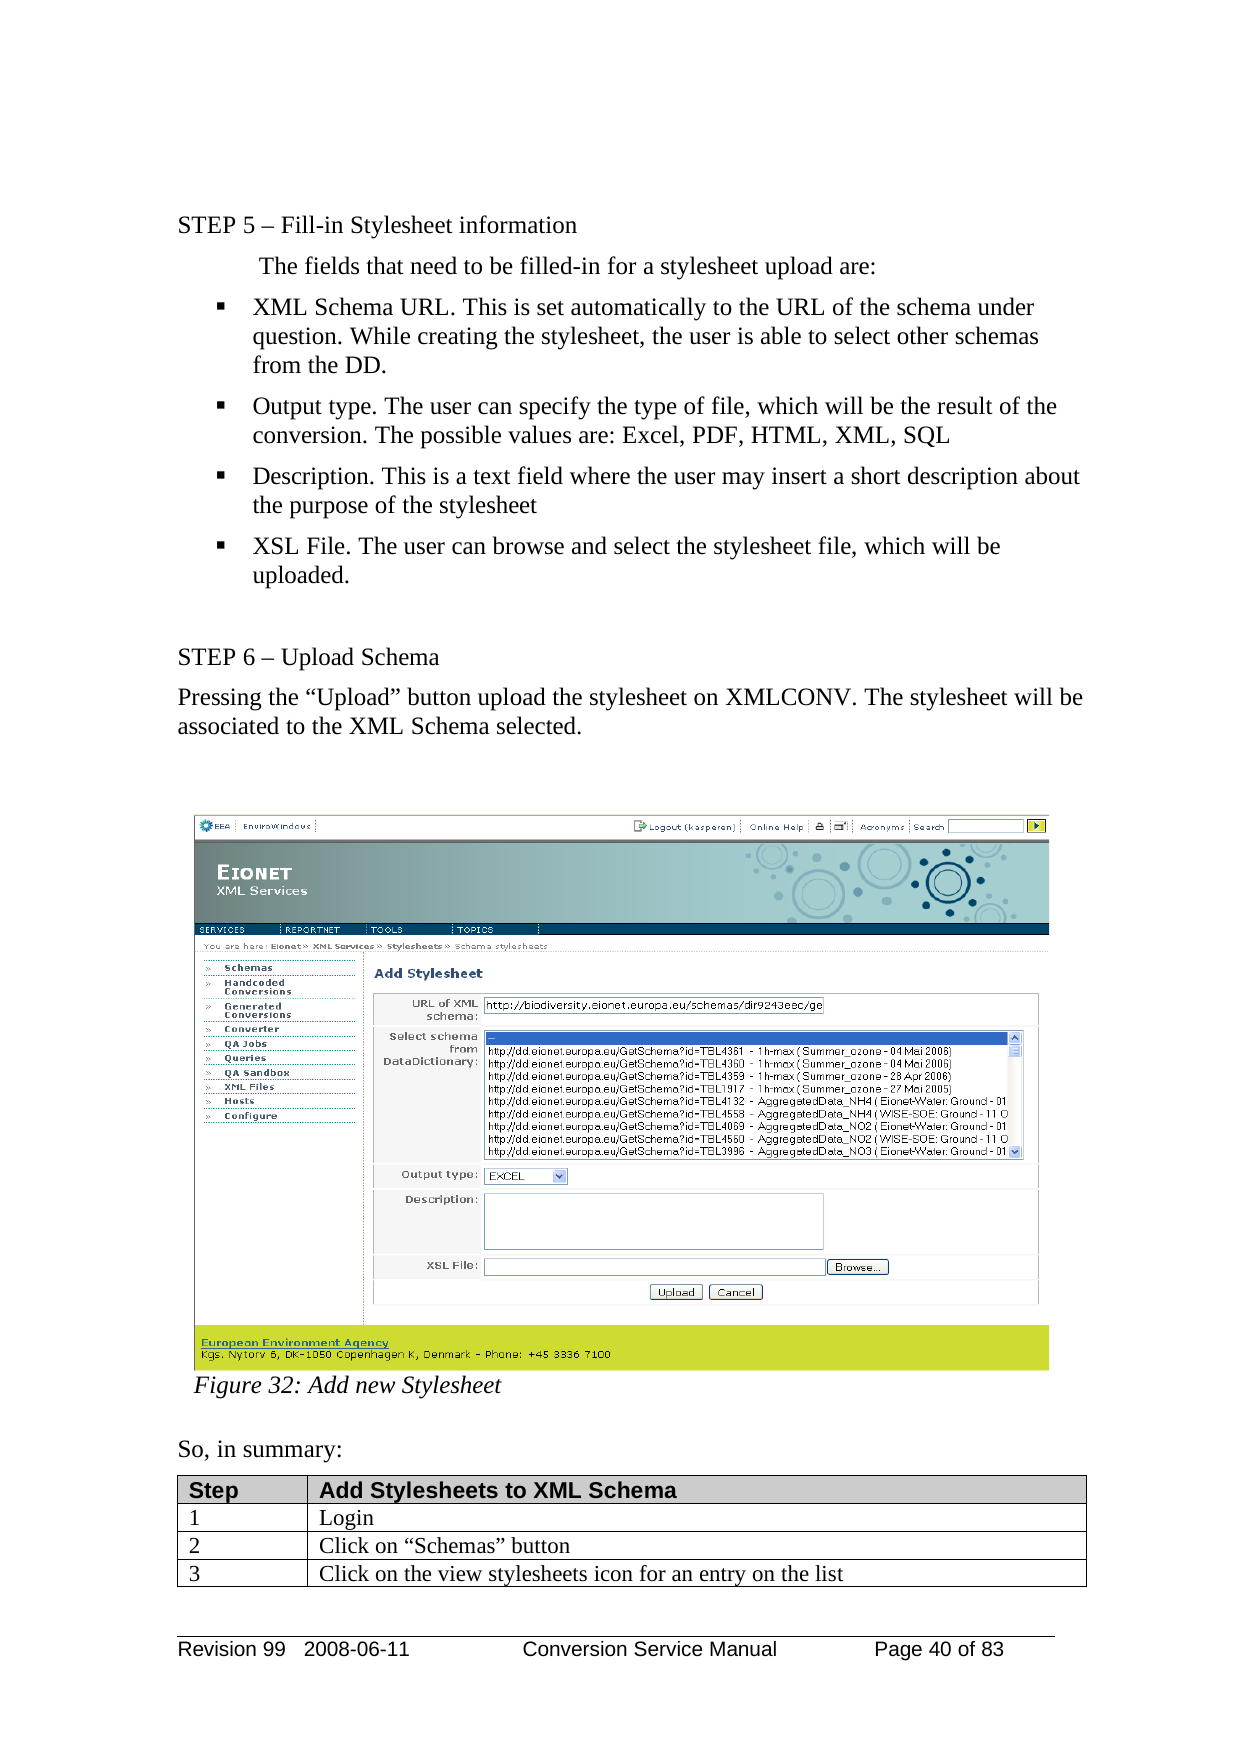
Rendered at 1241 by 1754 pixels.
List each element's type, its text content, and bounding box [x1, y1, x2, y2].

text Figure 32: Add new Stylesheet [194, 814, 1067, 1399]
table_cell Login [308, 1504, 1086, 1531]
list Output type. The user can specify the type of file, which will be the result of the conversion. The possible values are: Excel, PDF, HTML, XML, SQL [215, 391, 1092, 449]
table_header Step [178, 1476, 307, 1503]
text The fields that need to be filled-in for a stylesheet upload are: [177, 251, 1092, 280]
table_cell 1 [178, 1504, 307, 1531]
list XML Schema URL. This is set automatically to the URL of the schema under question. While creating the stylesheet, the user is able to select other schemas from the DD. [215, 292, 1092, 379]
list Description. This is a text field where the user may insert a short description about the purpose of the stylesheet [215, 461, 1092, 519]
table_cell 3 [178, 1560, 307, 1586]
table_cell Click on “Schemas” button [308, 1532, 1086, 1558]
table_cell Click on the view stylesheets icon for an entry on the list [308, 1560, 1086, 1586]
text STEP 6 – Upload Schema [177, 641, 1092, 670]
list XSL File. The user can browse and select the stylesheet file, which will be uploaded. [215, 531, 1092, 589]
table_header Add Stylesheets to XML Schema [308, 1476, 1086, 1503]
text Pressing the “Upload” button upload the stylesheet on XMLCONV. The stylesheet will be associated to the XML Schema selected. [177, 682, 1092, 740]
table_cell 2 [178, 1532, 307, 1558]
text STEP 5 – Fill-in Stylesheet information [177, 210, 1092, 239]
text So, in summary: [177, 1434, 1092, 1463]
